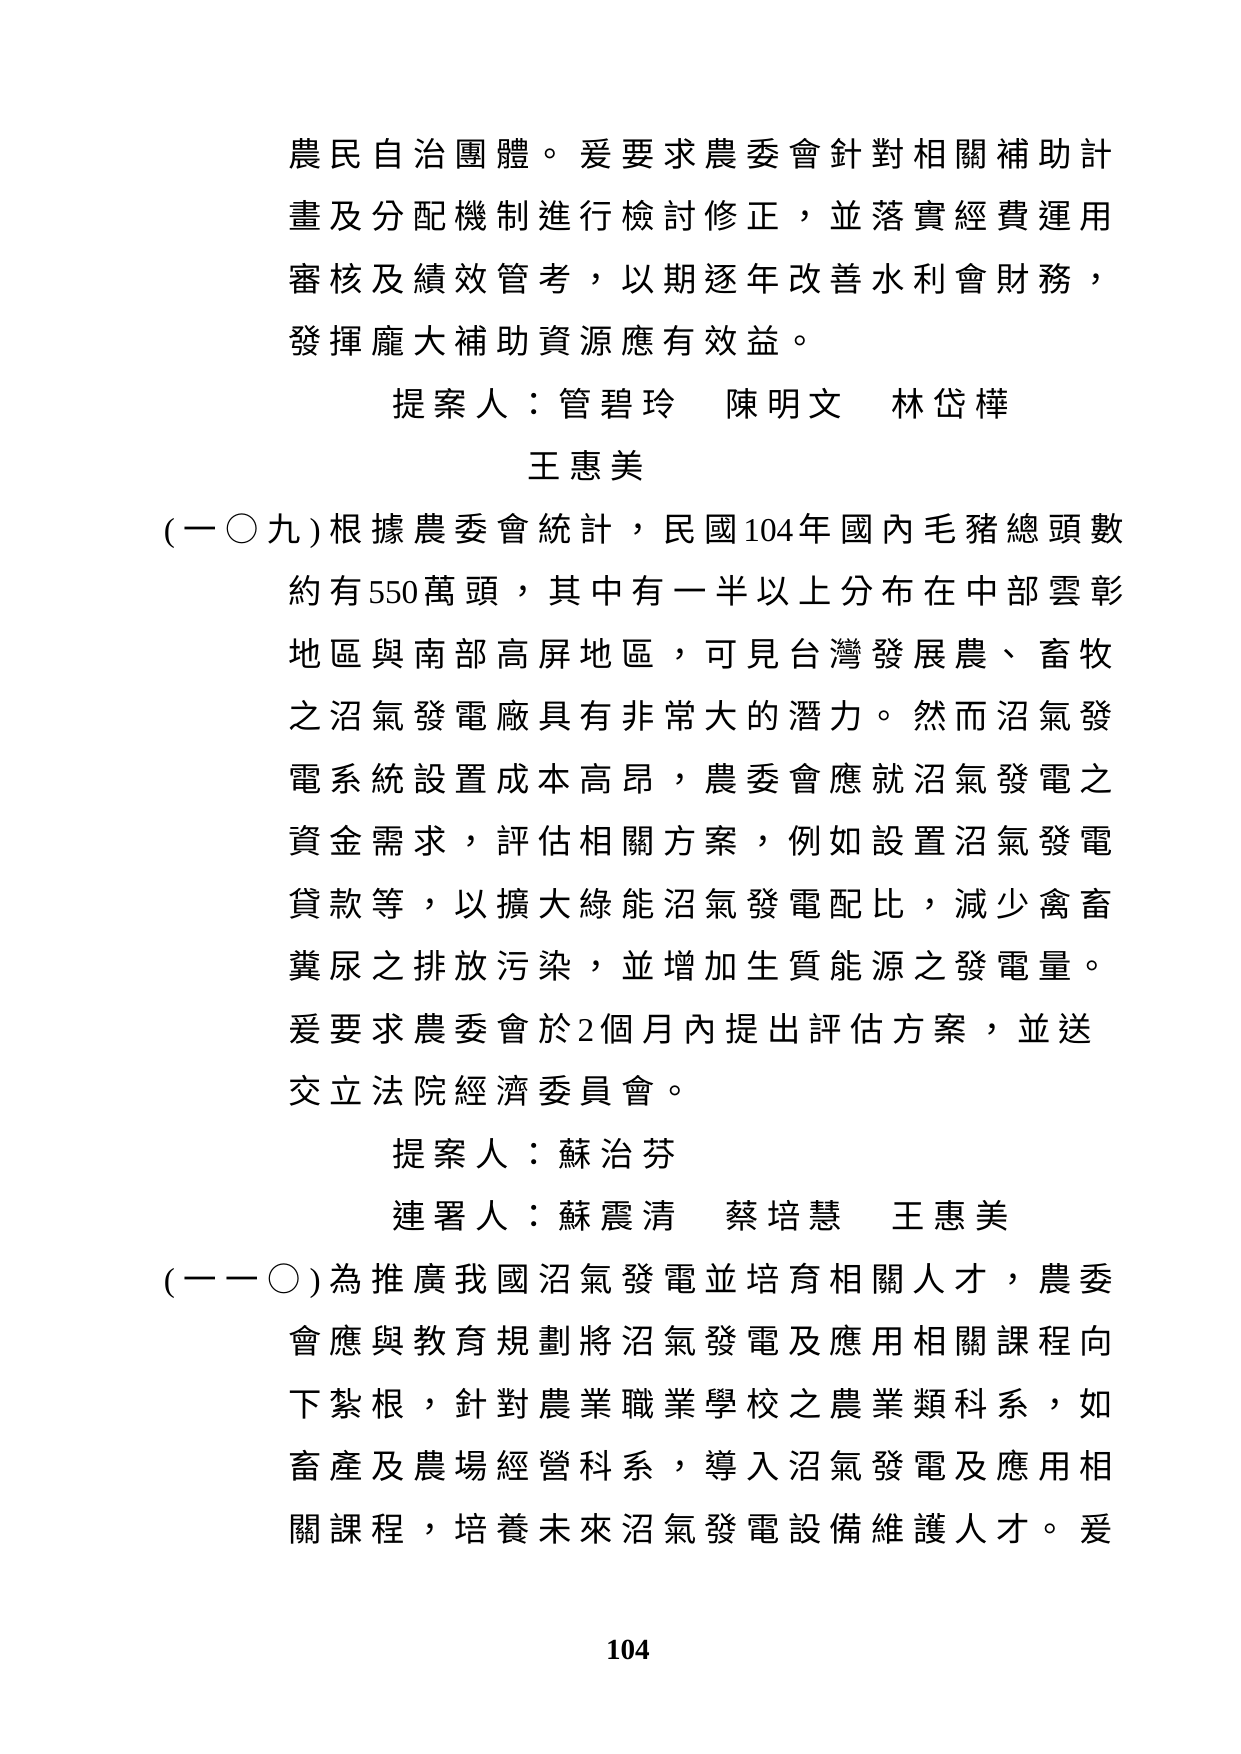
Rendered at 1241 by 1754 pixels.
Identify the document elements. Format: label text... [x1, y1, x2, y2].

text 連署人：蘇震清 蔡培慧 王惠美 [384, 1173, 1044, 1235]
text 提案人：蘇治芬 [384, 1110, 1044, 1173]
text 農民自治團體。爰要求農委會針對相關補助計畫及分配機制進行檢討修正，並落實經費運用審核及績效管考，以期逐年改善水利會財務，發揮龐大補助資源應有效益。 [152, 110, 1137, 360]
text (一一○)為推廣我國沼氣發電並培育相關人才，農委會應與教育規劃將沼氣發電及應用相關課程向下紮根，針對農業職業學校之農業類科系，如畜產及農場經營科系，導入沼氣發電及應用相關課程，培養未來沼氣發電設備維護人才。爰 [152, 1235, 1137, 1548]
text (一○九)根據農委會統計，民國104年國內毛豬總頭數約有550萬頭，其中有一半以上分布在中部雲彰地區與南部高屏地區，可見台灣發展農、畜牧之沼氣發電廠具有非常大的潛力。然而沼氣發電系統設置成本高昂，農委會應就沼氣發電之資金需求，評估相關方案，例如設置沼氣發電貸款等，以擴大綠能沼氣發電配比，減少禽畜糞尿之排放污染，並增加生質能源之發電量。爰要求農委會於2個月內提出評估方案，並送交立法院經濟委員會。 [152, 485, 1137, 1110]
text 提案人：管碧玲 陳明文 林岱樺 王惠美 [384, 360, 1044, 485]
